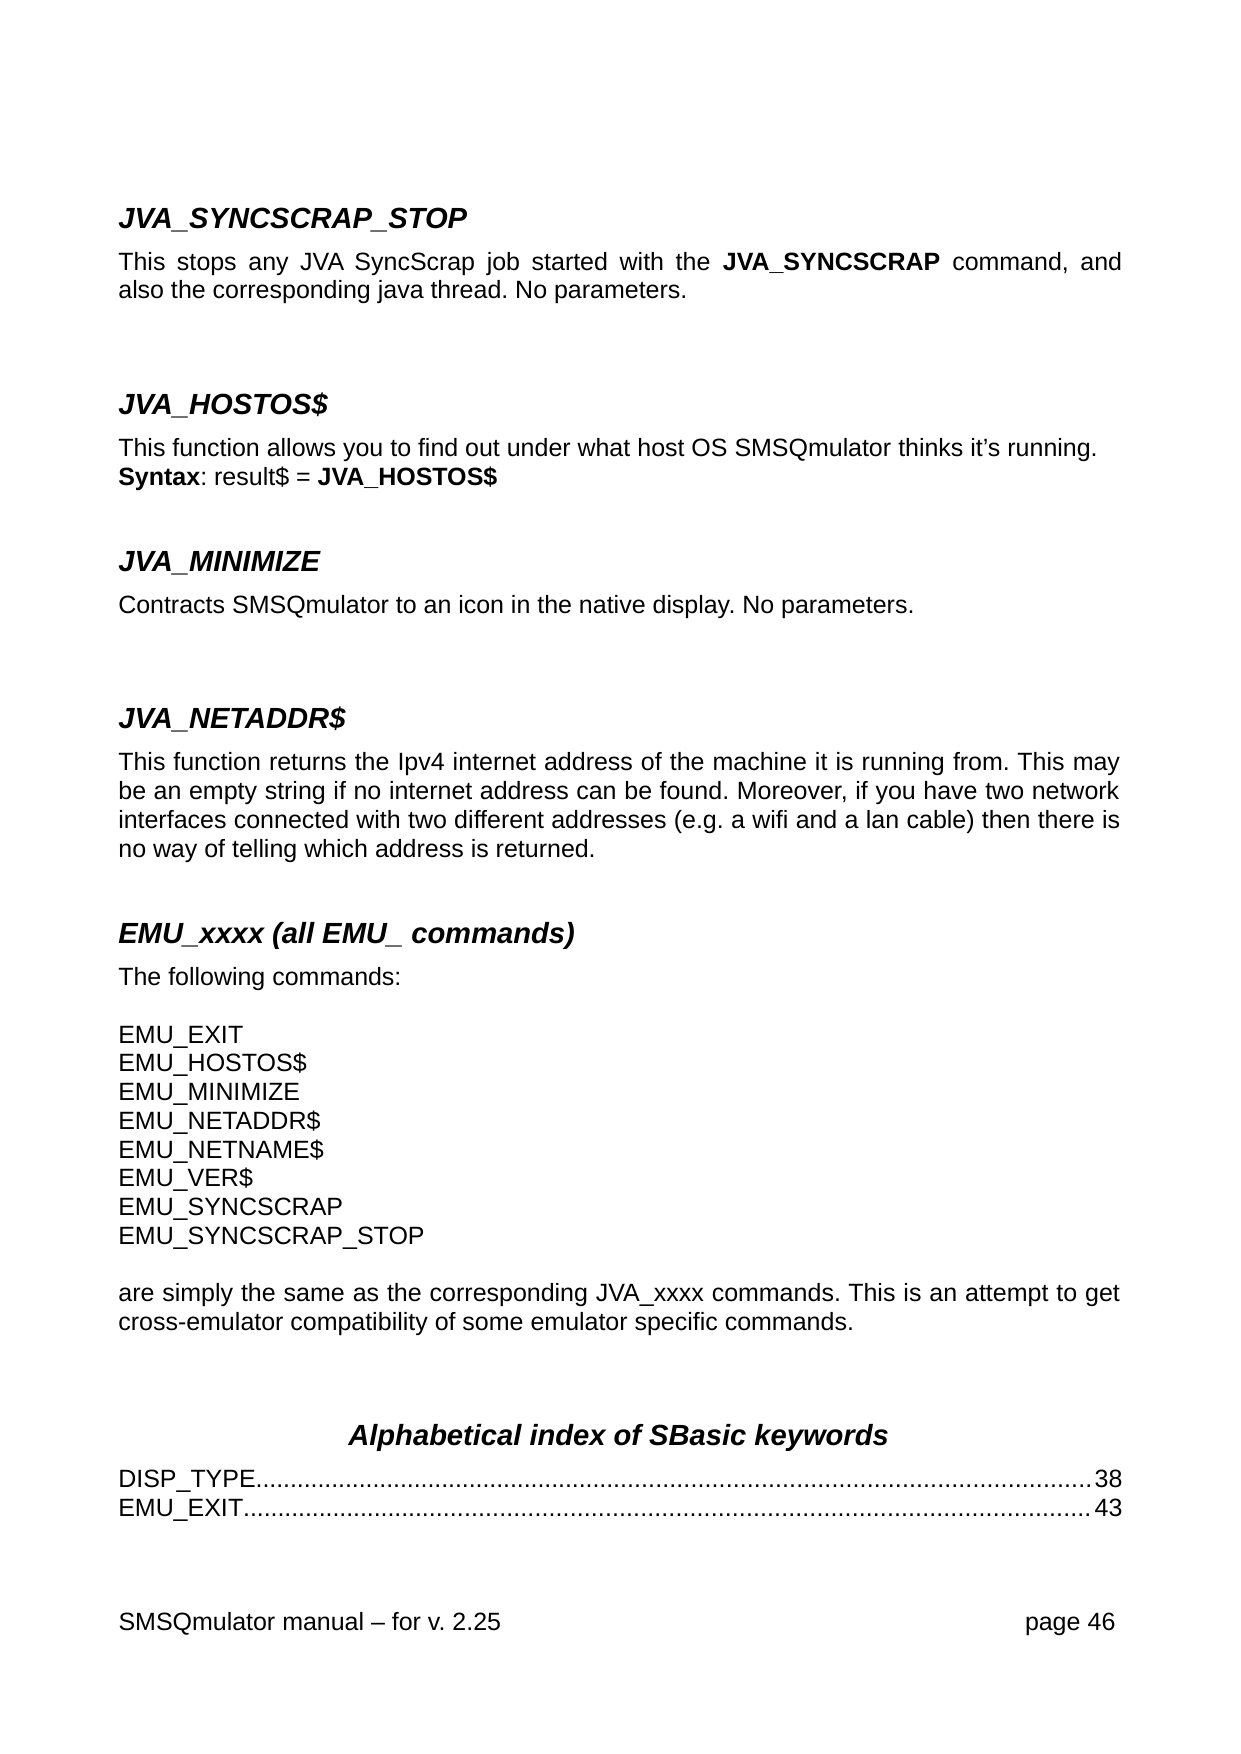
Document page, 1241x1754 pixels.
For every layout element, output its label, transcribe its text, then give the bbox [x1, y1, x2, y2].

text EMU_MINIMIZE [118, 1077, 1122, 1106]
text This function returns the Ipv4 internet address of the machine it is running from. This may be an empty string if no internet address can be found. Moreover, if you have two network interfaces connected with two different addresses (e.g. a wifi and a lan cable) then there is no way of telling which address is returned. [118, 747, 1122, 862]
text Contracts SMSQmulator to an icon in the native display. No parameters. [118, 590, 1122, 619]
subtitle EMU_xxxx (all EMU_ commands) [118, 916, 1122, 949]
text EMU_NETNAME$ [118, 1134, 1122, 1163]
text DISP_TYPE 38 [118, 1464, 1122, 1493]
text This function allows you to find out under what host OS SMSQmulator thinks it’s running. [118, 433, 1122, 461]
text Syntax: result$ = JVA_HOSTOS$ [118, 461, 1122, 490]
text EMU_EXIT [118, 1019, 1122, 1048]
text EMU_SYNCSCRAP [118, 1192, 1122, 1221]
subtitle JVA_MINIMIZE [118, 544, 1122, 577]
text are simply the same as the corresponding JVA_xxxx commands. This is an attempt to get cross-emulator compatibility of some emulator specific commands. [118, 1278, 1122, 1336]
text EMU_EXIT 43 [118, 1493, 1122, 1522]
text EMU_SYNCSCRAP_STOP [118, 1221, 1122, 1249]
subtitle JVA_SYNCSCRAP_STOP [118, 201, 1122, 234]
text EMU_VER$ [118, 1163, 1122, 1192]
text The following commands: [118, 962, 1122, 991]
subtitle Alphabetical index of SBasic keywords [118, 1418, 1122, 1452]
subtitle JVA_HOSTOS$ [118, 387, 1122, 420]
subtitle JVA_NETADDR$ [118, 701, 1122, 735]
text EMU_NETADDR$ [118, 1106, 1122, 1134]
text EMU_HOSTOS$ [118, 1048, 1122, 1077]
text This stops any JVA SyncScrap job started with the JVA_SYNCSCRAP command, and also the corresponding java thread. No parameters. [118, 247, 1122, 304]
